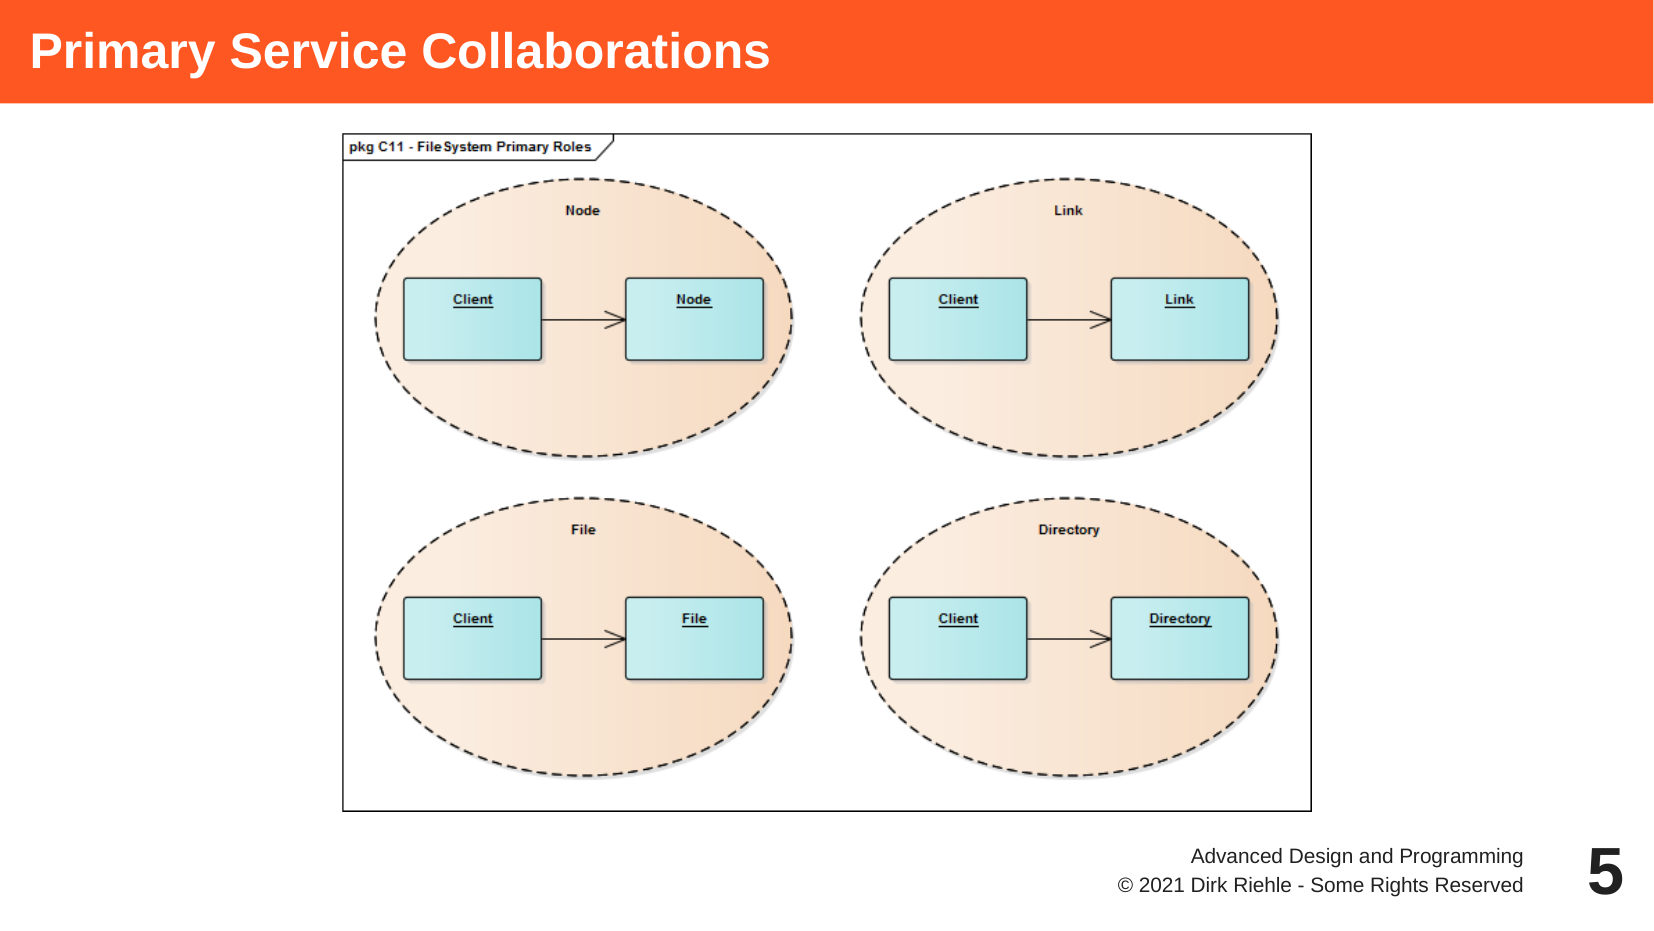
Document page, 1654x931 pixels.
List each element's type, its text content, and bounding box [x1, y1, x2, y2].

picture [341, 132, 1312, 813]
title Primary Service Collaborations [0, 0, 1654, 104]
